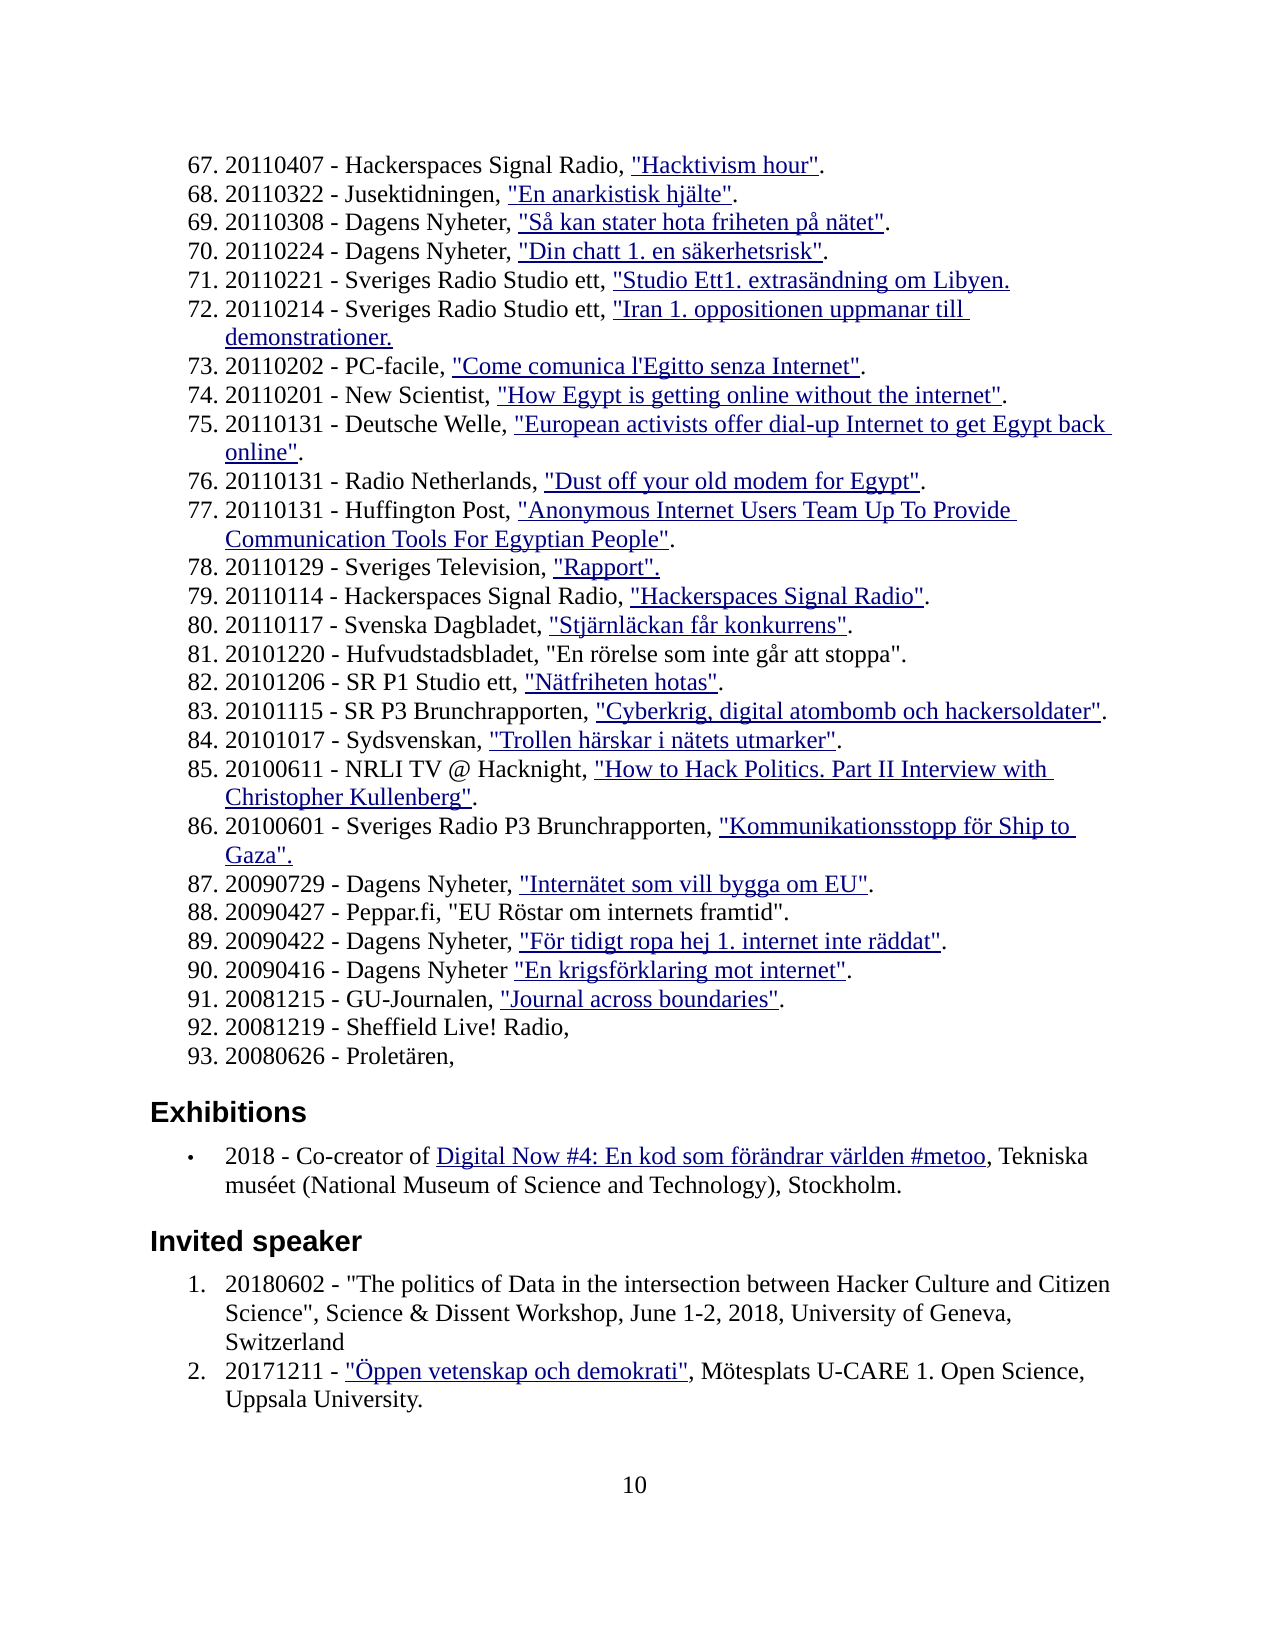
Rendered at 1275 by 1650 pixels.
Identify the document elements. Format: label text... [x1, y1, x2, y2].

list 20080626 - Proletären, [187, 1041, 1125, 1070]
list 20081215 - GU-Journalen, "Journal across boundaries". [187, 984, 1125, 1012]
list 20110131 - Deutsche Welle, "European activists offer dial-up Internet to get Egypt back online". [187, 409, 1125, 466]
list 20101115 - SR P3 Brunchrapporten, "Cyberkrig, digital atombomb och hackersoldater". [187, 696, 1125, 725]
list 20090427 - Peppar.fi, "EU Röstar om internets framtid". [187, 897, 1125, 926]
list 2018 - Co-creator of Digital Now #4: En kod som förändrar världen #metoo, Tekniska muséet (National Museum of Science and Technology), Stockholm. [187, 1141, 1125, 1198]
list 20171211 - "Öppen vetenskap och demokrati", Mötesplats U-CARE 1. Open Science, Uppsala University. [187, 1356, 1125, 1413]
list 20101206 - SR P1 Studio ett, "Nätfriheten hotas". [187, 667, 1125, 696]
list 20110201 - New Scientist, "How Egypt is getting online without the internet". [187, 380, 1125, 409]
list 20100601 - Sveriges Radio P3 Brunchrapporten, "Kommunikationsstopp för Ship to Gaza". [187, 811, 1125, 869]
list 20101220 - Hufvudstadsbladet, "En rörelse som inte går att stoppa". [187, 639, 1125, 667]
list 20110202 - PC-facile, "Come comunica l'Egitto senza Internet". [187, 351, 1125, 380]
subtitle Invited speaker [150, 1223, 1125, 1257]
list 20090729 - Dagens Nyheter, "Internätet som vill bygga om EU". [187, 869, 1125, 897]
list 20110131 - Radio Netherlands, "Dust off your old modem for Egypt". [187, 466, 1125, 495]
list 20180602 - "The politics of Data in the intersection between Hacker Culture and Citizen Science", Science & Dissent Workshop, June 1-2, 2018, University of Geneva, Switzerland [187, 1269, 1125, 1356]
list 20110129 - Sveriges Television, "Rapport". [187, 552, 1125, 581]
list 20110322 - Jusektidningen, "En anarkistisk hjälte". [187, 179, 1125, 207]
list 20110117 - Svenska Dagbladet, "Stjärnläckan får konkurrens". [187, 610, 1125, 639]
list 20110221 - Sveriges Radio Studio ett, "Studio Ett1. extrasändning om Libyen. [187, 265, 1125, 294]
list 20110224 - Dagens Nyheter, "Din chatt 1. en säkerhetsrisk". [187, 236, 1125, 265]
list 20090416 - Dagens Nyheter "En krigsförklaring mot internet". [187, 955, 1125, 984]
list 20110308 - Dagens Nyheter, "Så kan stater hota friheten på nätet". [187, 207, 1125, 236]
list 20110407 - Hackerspaces Signal Radio, "Hacktivism hour". [187, 150, 1125, 179]
subtitle Exhibitions [150, 1095, 1125, 1128]
list 20110114 - Hackerspaces Signal Radio, "Hackerspaces Signal Radio". [187, 581, 1125, 610]
list 20110214 - Sveriges Radio Studio ett, "Iran 1. oppositionen uppmanar till demonstrationer. [187, 294, 1125, 351]
list 20101017 - Sydsvenskan, "Trollen härskar i nätets utmarker". [187, 725, 1125, 754]
list 20081219 - Sheffield Live! Radio, [187, 1012, 1125, 1041]
list 20090422 - Dagens Nyheter, "För tidigt ropa hej 1. internet inte räddat". [187, 926, 1125, 955]
list 20100611 - NRLI TV @ Hacknight, "How to Hack Politics. Part II Interview with Christopher Kullenberg". [187, 754, 1125, 811]
list 20110131 - Huffington Post, "Anonymous Internet Users Team Up To Provide Communication Tools For Egyptian People". [187, 495, 1125, 552]
